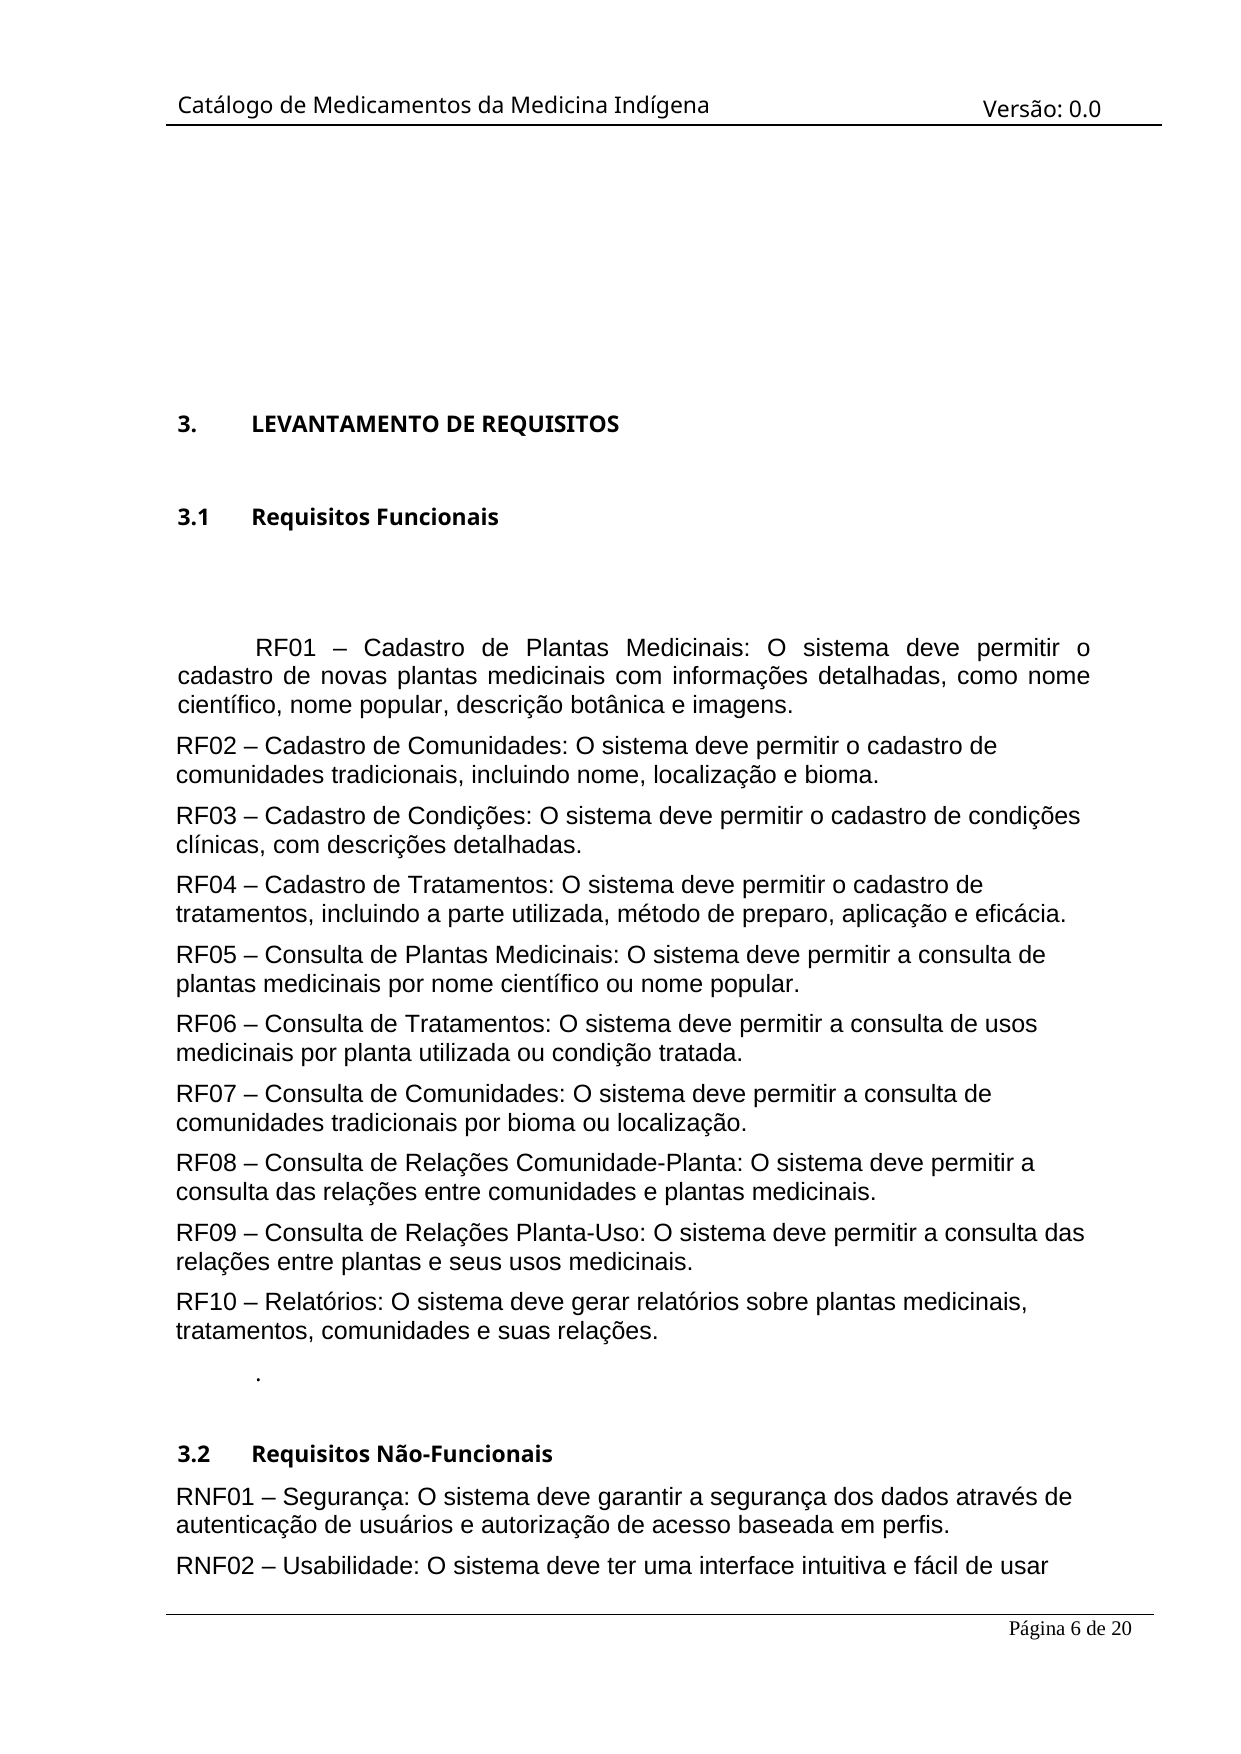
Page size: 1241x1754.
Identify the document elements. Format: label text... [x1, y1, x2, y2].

text RF03 – Cadastro de Condições: O sistema deve permitir o cadastro de condições clínicas, com descrições detalhadas. [176, 801, 1092, 858]
text RF09 – Consulta de Relações Planta-Uso: O sistema deve permitir a consulta das relações entre plantas e seus usos medicinais. [176, 1218, 1092, 1275]
text RF07 – Consulta de Comunidades: O sistema deve permitir a consulta de comunidades tradicionais por bioma ou localização. [176, 1079, 1092, 1136]
text RF10 – Relatórios: O sistema deve gerar relatórios sobre plantas medicinais, tratamentos, comunidades e suas relações. [176, 1287, 1092, 1345]
text RNF02 – Usabilidade: O sistema deve ter uma interface intuitiva e fácil de usar [176, 1551, 1092, 1580]
subtitle Requisitos Funcionais [177, 501, 1092, 532]
text RF04 – Cadastro de Tratamentos: O sistema deve permitir o cadastro de tratamentos, incluindo a parte utilizada, método de preparo, aplicação e eficácia. [176, 870, 1092, 928]
text RF02 – Cadastro de Comunidades: O sistema deve permitir o cadastro de comunidades tradicionais, incluindo nome, localização e bioma. [176, 731, 1092, 789]
text RF08 – Consulta de Relações Comunidade-Planta: O sistema deve permitir a consulta das relações entre comunidades e plantas medicinais. [176, 1148, 1092, 1206]
subtitle LEVANTAMENTO DE REQUISITOS [177, 407, 1092, 439]
text RF06 – Consulta de Tratamentos: O sistema deve permitir a consulta de usos medicinais por planta utilizada ou condição tratada. [176, 1009, 1092, 1067]
text RF05 – Consulta de Plantas Medicinais: O sistema deve permitir a consulta de plantas medicinais por nome científico ou nome popular. [176, 940, 1092, 997]
text . [177, 1357, 1092, 1388]
text RNF01 – Segurança: O sistema deve garantir a segurança dos dados através de autenticação de usuários e autorização de acesso baseada em perfis. [176, 1482, 1092, 1539]
text RF01 – Cadastro de Plantas Medicinais: O sistema deve permitir o cadastro de novas plantas medicinais com informações detalhadas, como nome científico, nome popular, descrição botânica e imagens. [177, 632, 1092, 719]
subtitle Requisitos Não-Funcionais [177, 1438, 1092, 1469]
